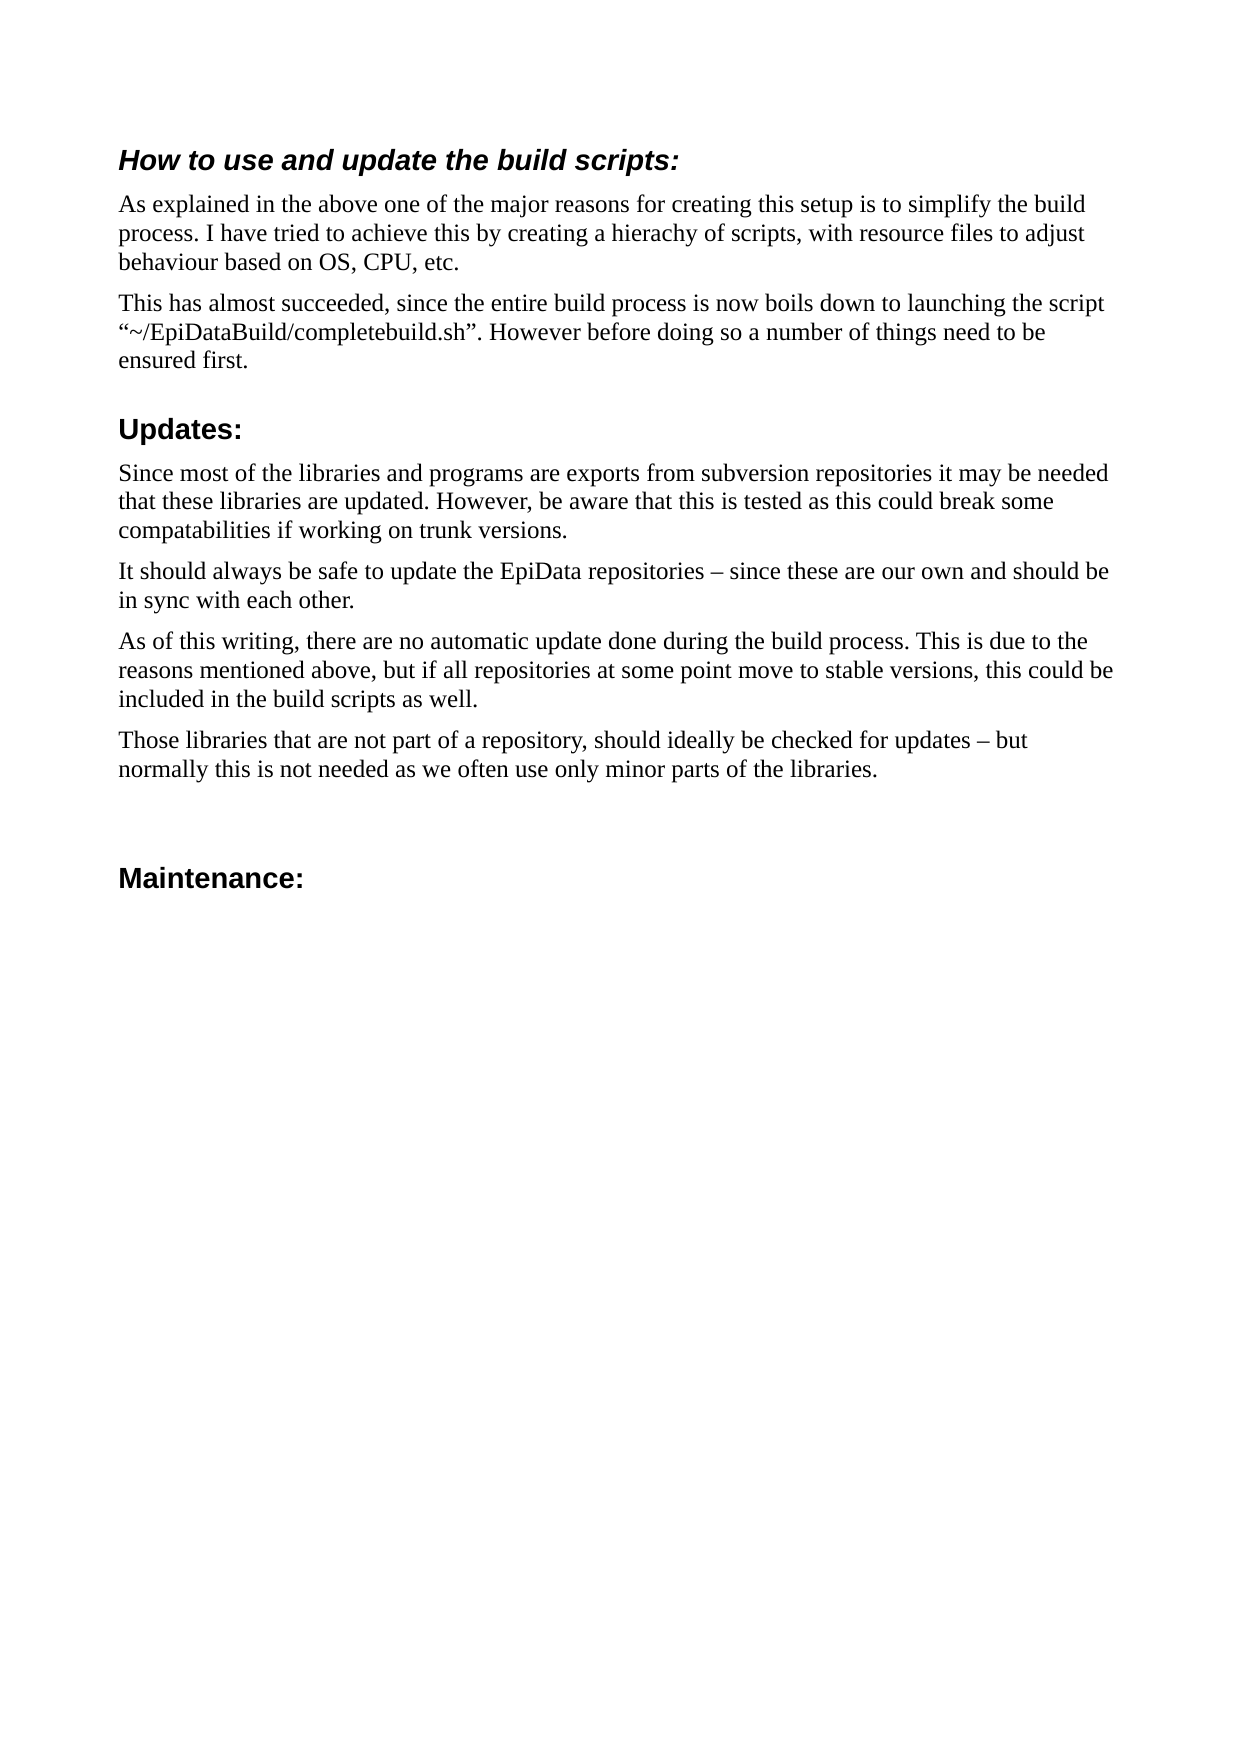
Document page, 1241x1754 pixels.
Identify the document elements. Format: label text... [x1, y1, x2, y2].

text Since most of the libraries and programs are exports from subversion repositories it may be needed that these libraries are updated. However, be aware that this is tested as this could break some compatabilities if working on trunk versions. [118, 458, 1122, 544]
text As of this writing, there are no automatic update done during the build process. This is due to the reasons mentioned above, but if all repositories at some point move to stable versions, this could be included in the build scripts as well. [118, 626, 1122, 713]
text Those libraries that are not part of a repository, should ideally be checked for updates – but normally this is not needed as we often use only minor parts of the libraries. [118, 725, 1122, 783]
subtitle Maintenance: [118, 861, 1122, 895]
subtitle How to use and update the build scripts: [118, 143, 1122, 177]
text It should always be safe to update the EpiData repositories – since these are our own and should be in sync with each other. [118, 556, 1122, 614]
text This has almost succeeded, since the entire build process is now boils down to launching the script “~/EpiDataBuild/completebuild.sh”. However before doing so a number of things need to be ensured first. [118, 288, 1122, 374]
subtitle Updates: [118, 412, 1122, 445]
text As explained in the above one of the major reasons for creating this setup is to simplify the build process. I have tried to achieve this by creating a hierachy of scripts, with resource files to adjust behaviour based on OS, CPU, etc. [118, 189, 1122, 275]
